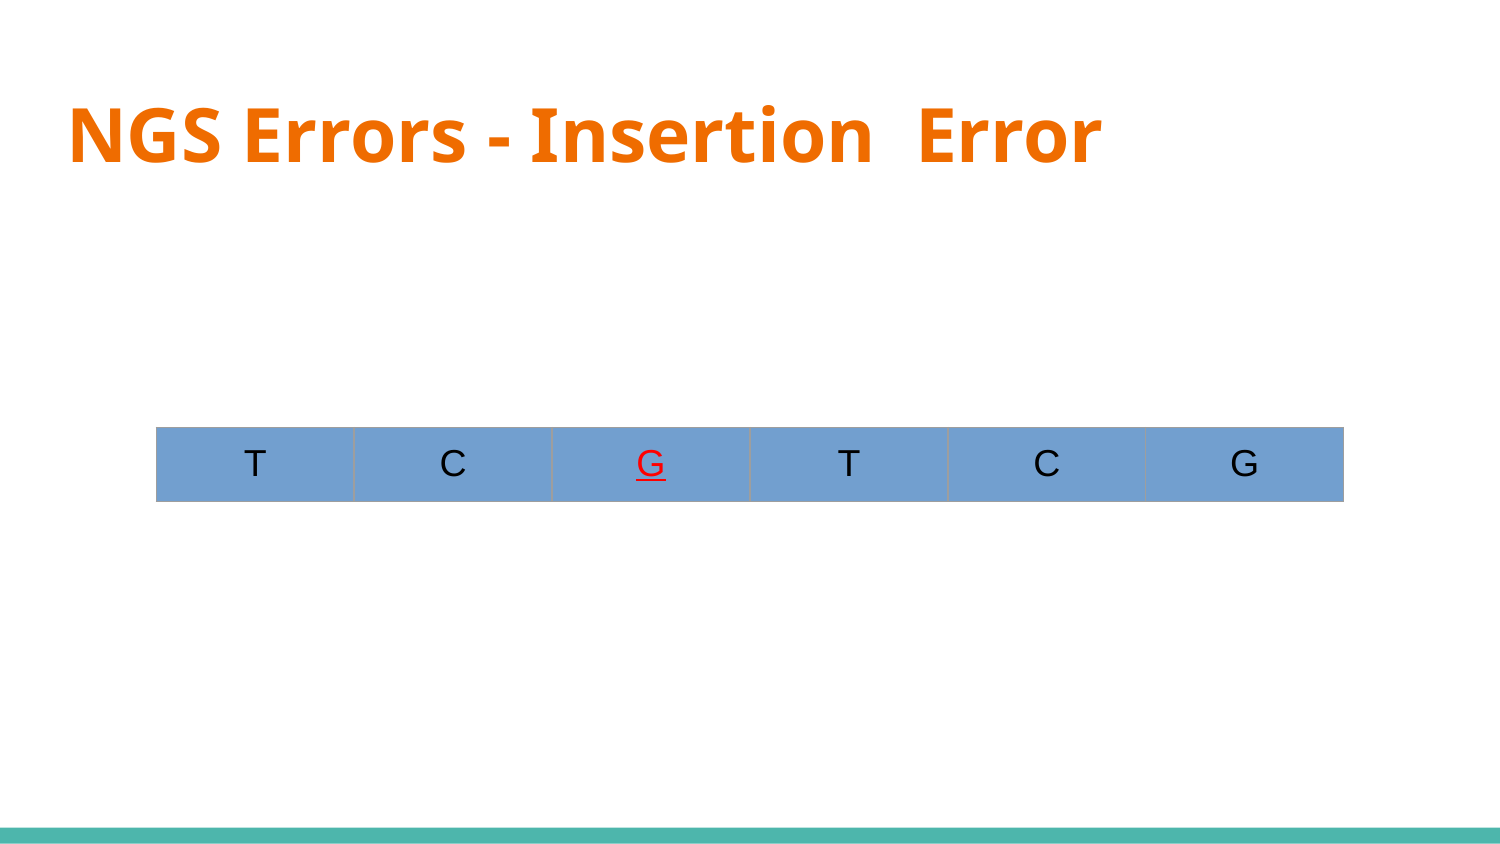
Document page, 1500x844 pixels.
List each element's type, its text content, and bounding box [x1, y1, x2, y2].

table_header T [751, 428, 947, 501]
table_header G [553, 428, 749, 501]
table_header C [355, 428, 551, 501]
table_header G [1146, 428, 1343, 501]
table_header C [949, 428, 1145, 501]
table_header T [157, 428, 353, 501]
title NGS Errors - Insertion Error [51, 72, 1449, 189]
